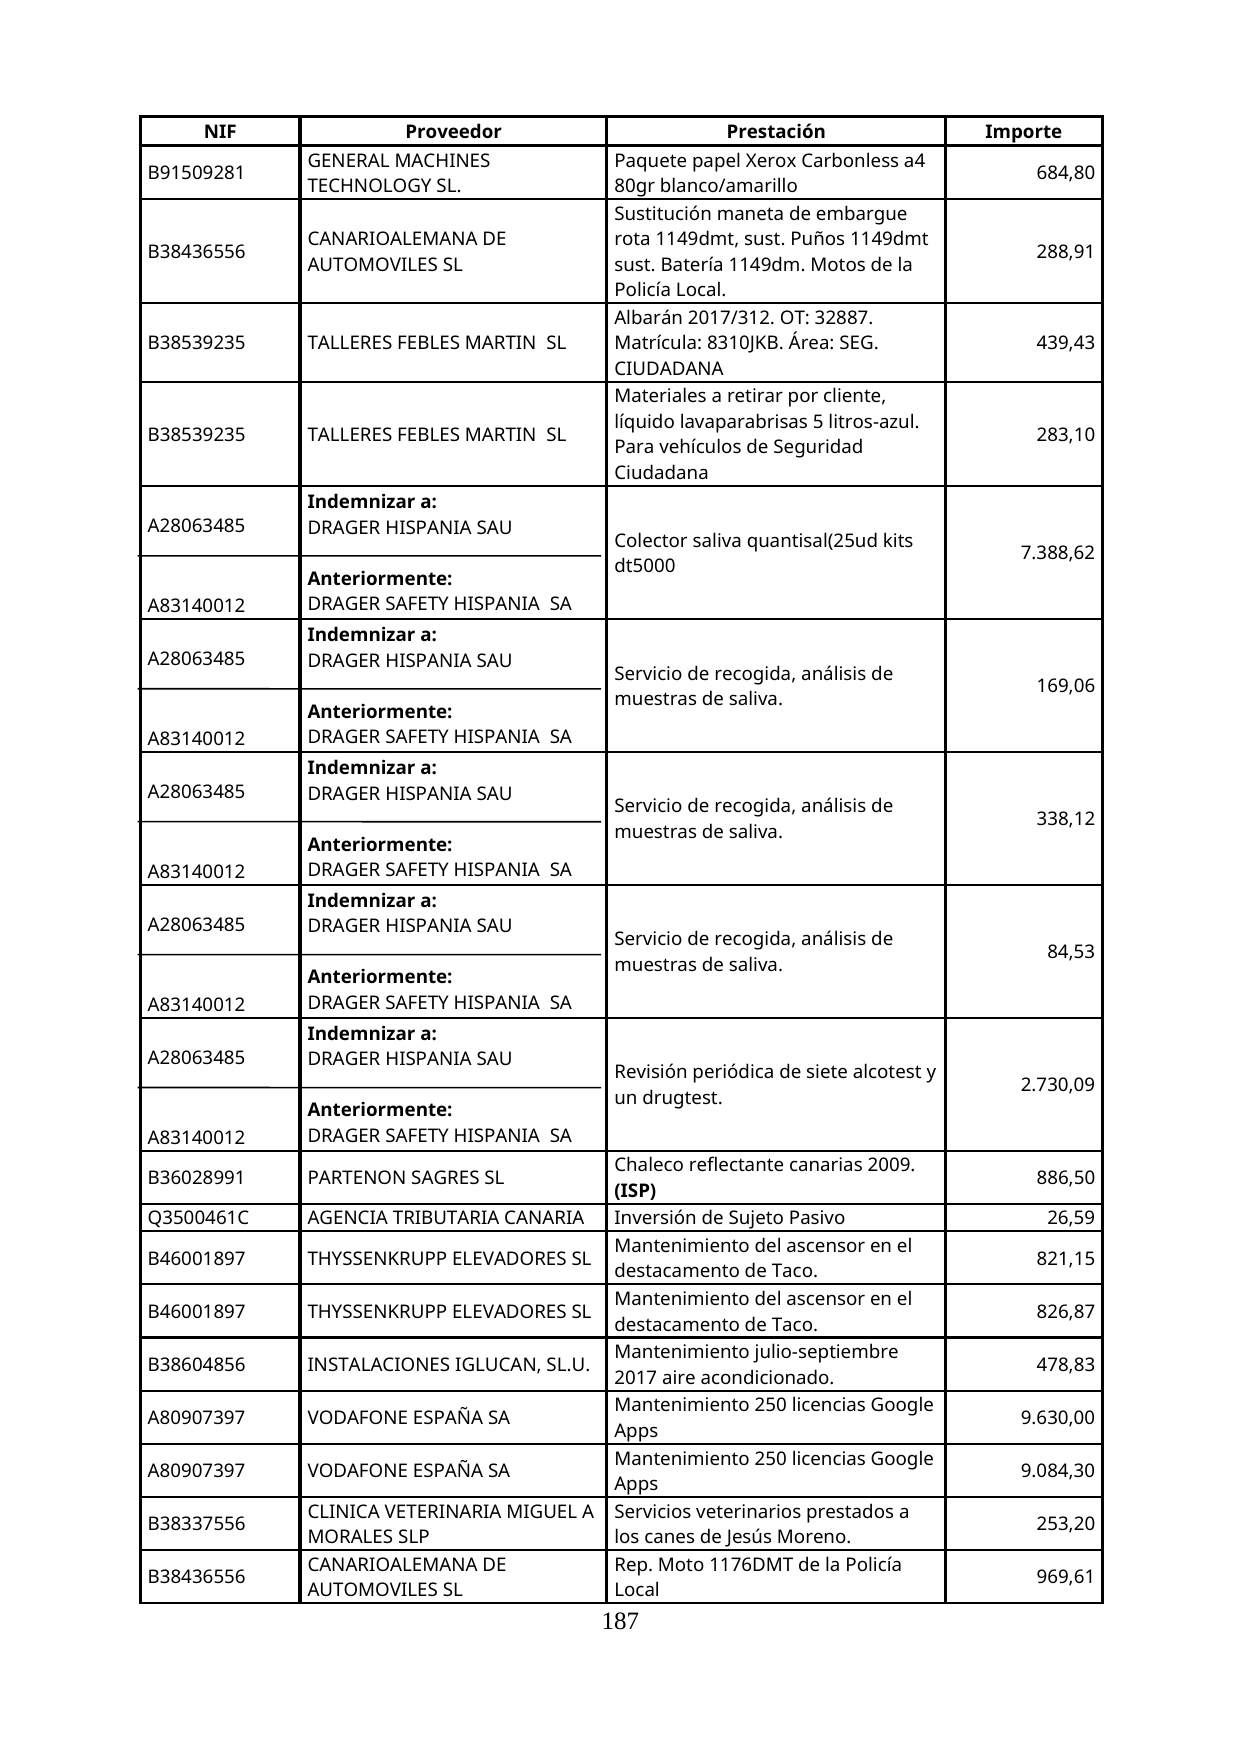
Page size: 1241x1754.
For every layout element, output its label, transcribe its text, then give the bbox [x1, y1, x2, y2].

table_cell Indemnizar a: DRAGER HISPANIA SAU Anteriormente: DRAGER SAFETY HISPANIA SA [302, 886, 605, 1017]
table_cell Mantenimiento del ascensor en el destacamento de Taco. [608, 1285, 944, 1336]
table_cell B46001897 [142, 1232, 298, 1283]
table_cell Sustitución maneta de embargue rota 1149dmt, sust. Puños 1149dmt sust. Batería 1149dm. Motos de la Policía Local. [608, 200, 944, 302]
table_cell 169,06 [947, 620, 1101, 751]
table_cell Materiales a retirar por cliente, líquido lavaparabrisas 5 litros-azul. Para vehículos de Seguridad Ciudadana [608, 383, 944, 485]
table_cell B38436556 [142, 1551, 298, 1602]
table_cell Indemnizar a: DRAGER HISPANIA SAU Anteriormente: DRAGER SAFETY HISPANIA SA [302, 1019, 605, 1149]
table_cell 26,59 [947, 1205, 1101, 1230]
table_cell PARTENON SAGRES SL [302, 1152, 605, 1203]
table_cell Mantenimiento 250 licencias Google Apps [608, 1445, 944, 1496]
table_cell Indemnizar a: DRAGER HISPANIA SAU Anteriormente: DRAGER SAFETY HISPANIA SA [302, 753, 605, 884]
table_cell 253,20 [947, 1498, 1101, 1549]
table_cell 684,80 [947, 147, 1101, 198]
table_header Prestación [608, 118, 944, 144]
table_cell A83140012 [142, 956, 298, 1017]
table_cell 2.730,09 [947, 1019, 1101, 1149]
table_cell 288,91 [947, 200, 1101, 302]
table_cell B38337556 [142, 1498, 298, 1549]
table_cell CANARIOALEMANA DE AUTOMOVILES SL [302, 1551, 605, 1602]
table_cell Revisión periódica de siete alcotest y un drugtest. [608, 1019, 944, 1149]
table_cell A83140012 [142, 690, 298, 751]
table_header NIF [142, 118, 298, 144]
table_cell 9.630,00 [947, 1392, 1101, 1443]
table_cell 969,61 [947, 1551, 1101, 1602]
table_cell A28063485 [142, 487, 298, 555]
table_cell Servicio de recogida, análisis de muestras de saliva. [608, 886, 944, 1017]
table_cell B91509281 [142, 147, 298, 198]
table_cell B46001897 [142, 1285, 298, 1336]
table_cell 7.388,62 [947, 487, 1101, 618]
table_cell 478,83 [947, 1339, 1101, 1389]
table_header Importe [947, 118, 1101, 144]
table_cell 886,50 [947, 1152, 1101, 1203]
table_cell CANARIOALEMANA DE AUTOMOVILES SL [302, 200, 605, 302]
table_cell TALLERES FEBLES MARTIN SL [302, 304, 605, 381]
table_cell Mantenimiento del ascensor en el destacamento de Taco. [608, 1232, 944, 1283]
table_cell TALLERES FEBLES MARTIN SL [302, 383, 605, 485]
table_cell A83140012 [142, 823, 298, 884]
table_cell A83140012 [142, 557, 298, 618]
table_cell A80907397 [142, 1392, 298, 1443]
table_cell Servicio de recogida, análisis de muestras de saliva. [608, 620, 944, 751]
table_cell B38539235 [142, 304, 298, 381]
table_cell Q3500461C [142, 1205, 298, 1230]
table_cell A83140012 [142, 1089, 298, 1149]
table_cell VODAFONE ESPAÑA SA [302, 1445, 605, 1496]
table_cell THYSSENKRUPP ELEVADORES SL [302, 1232, 605, 1283]
table_cell 821,15 [947, 1232, 1101, 1283]
table_cell Albarán 2017/312. OT: 32887. Matrícula: 8310JKB. Área: SEG. CIUDADANA [608, 304, 944, 381]
table_cell Mantenimiento 250 licencias Google Apps [608, 1392, 944, 1443]
table_cell Mantenimiento julio-septiembre 2017 aire acondicionado. [608, 1339, 944, 1389]
table_cell 84,53 [947, 886, 1101, 1017]
table_cell 338,12 [947, 753, 1101, 884]
table_cell A28063485 [142, 753, 298, 820]
table_cell A28063485 [142, 886, 298, 953]
table_cell 9.084,30 [947, 1445, 1101, 1496]
table_cell 439,43 [947, 304, 1101, 381]
table_cell Servicios veterinarios prestados a los canes de Jesús Moreno. [608, 1498, 944, 1549]
table_cell Chaleco reflectante canarias 2009. (ISP) [608, 1152, 944, 1203]
table_cell THYSSENKRUPP ELEVADORES SL [302, 1285, 605, 1336]
table_cell Indemnizar a: DRAGER HISPANIA SAU Anteriormente: DRAGER SAFETY HISPANIA SA [302, 620, 605, 751]
table_cell INSTALACIONES IGLUCAN, SL.U. [302, 1339, 605, 1389]
table_cell B38436556 [142, 200, 298, 302]
table_cell Indemnizar a: DRAGER HISPANIA SAU Anteriormente: DRAGER SAFETY HISPANIA SA [302, 487, 605, 618]
table_cell Paquete papel Xerox Carbonless a4 80gr blanco/amarillo [608, 147, 944, 198]
table_cell B38604856 [142, 1339, 298, 1389]
table_cell A28063485 [142, 1019, 298, 1086]
table_cell AGENCIA TRIBUTARIA CANARIA [302, 1205, 605, 1230]
table_header Proveedor [302, 118, 605, 144]
table_cell Rep. Moto 1176DMT de la Policía Local [608, 1551, 944, 1602]
table_cell A80907397 [142, 1445, 298, 1496]
table_cell 826,87 [947, 1285, 1101, 1336]
table_cell 283,10 [947, 383, 1101, 485]
table_cell B36028991 [142, 1152, 298, 1203]
table_cell Colector saliva quantisal(25ud kits dt5000 [608, 487, 944, 618]
table_cell A28063485 [142, 620, 298, 688]
table_cell Inversión de Sujeto Pasivo [608, 1205, 944, 1230]
table_cell Servicio de recogida, análisis de muestras de saliva. [608, 753, 944, 884]
table_cell GENERAL MACHINES TECHNOLOGY SL. [302, 147, 605, 198]
table_cell VODAFONE ESPAÑA SA [302, 1392, 605, 1443]
table_cell B38539235 [142, 383, 298, 485]
table_cell CLINICA VETERINARIA MIGUEL A MORALES SLP [302, 1498, 605, 1549]
